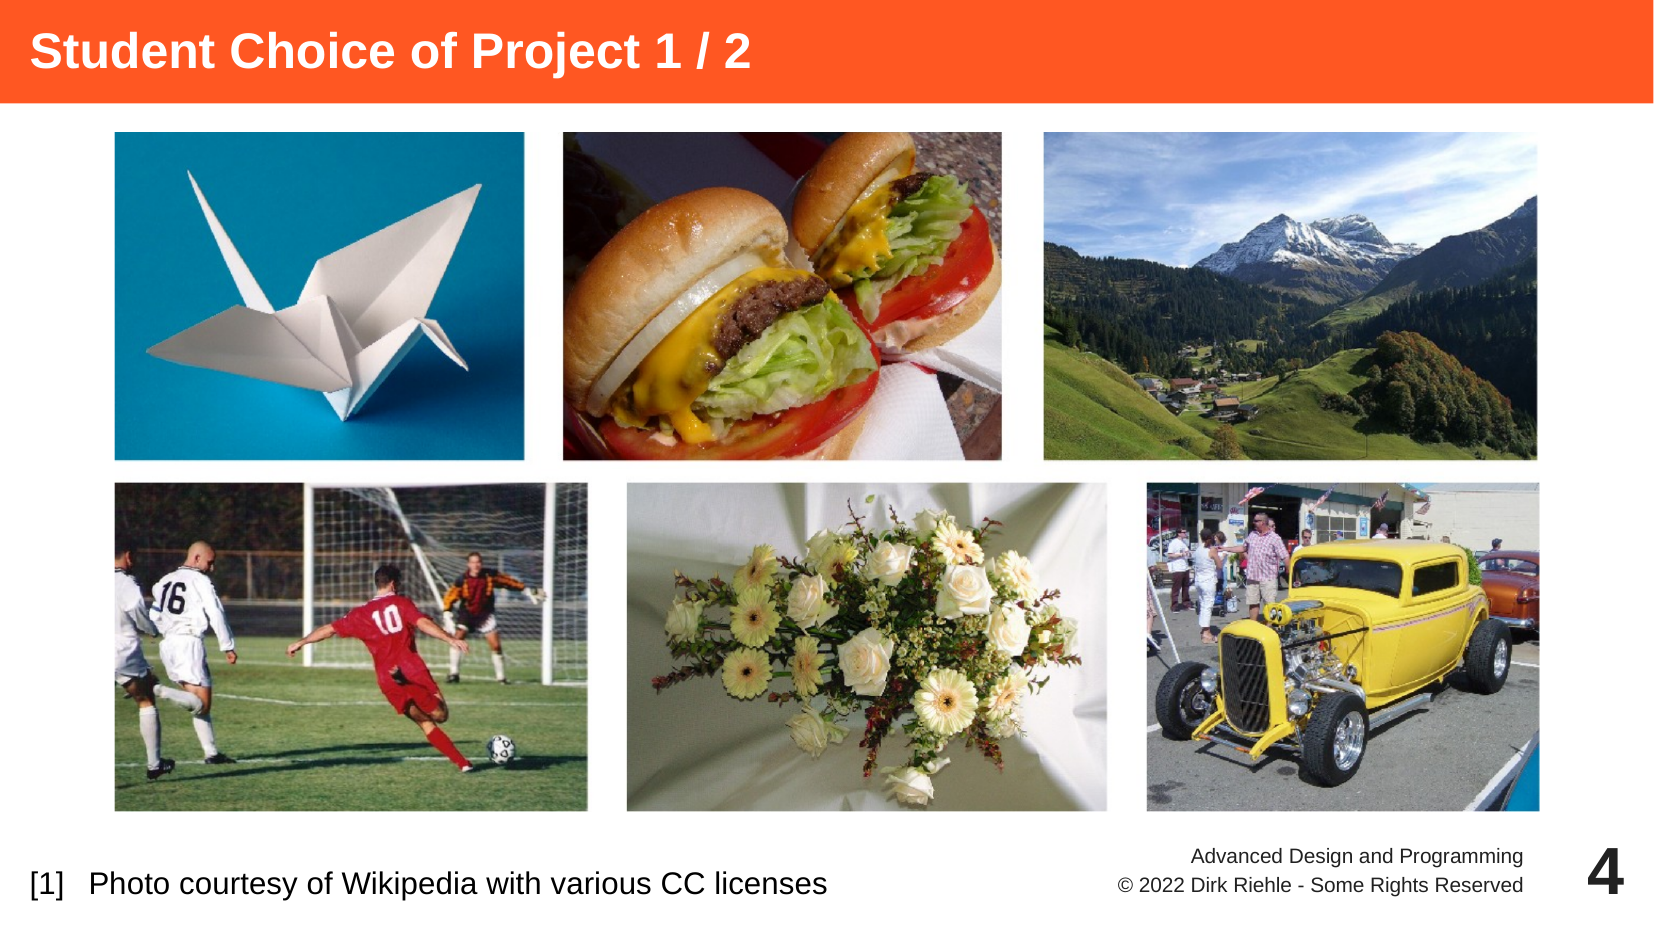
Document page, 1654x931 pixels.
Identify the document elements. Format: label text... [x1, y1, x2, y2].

text_box [1] Photo courtesy of Wikipedia with various CC licenses [0, 693, 1182, 931]
picture [114, 132, 1540, 813]
title Student Choice of Project 1 / 2 [0, 0, 1654, 104]
